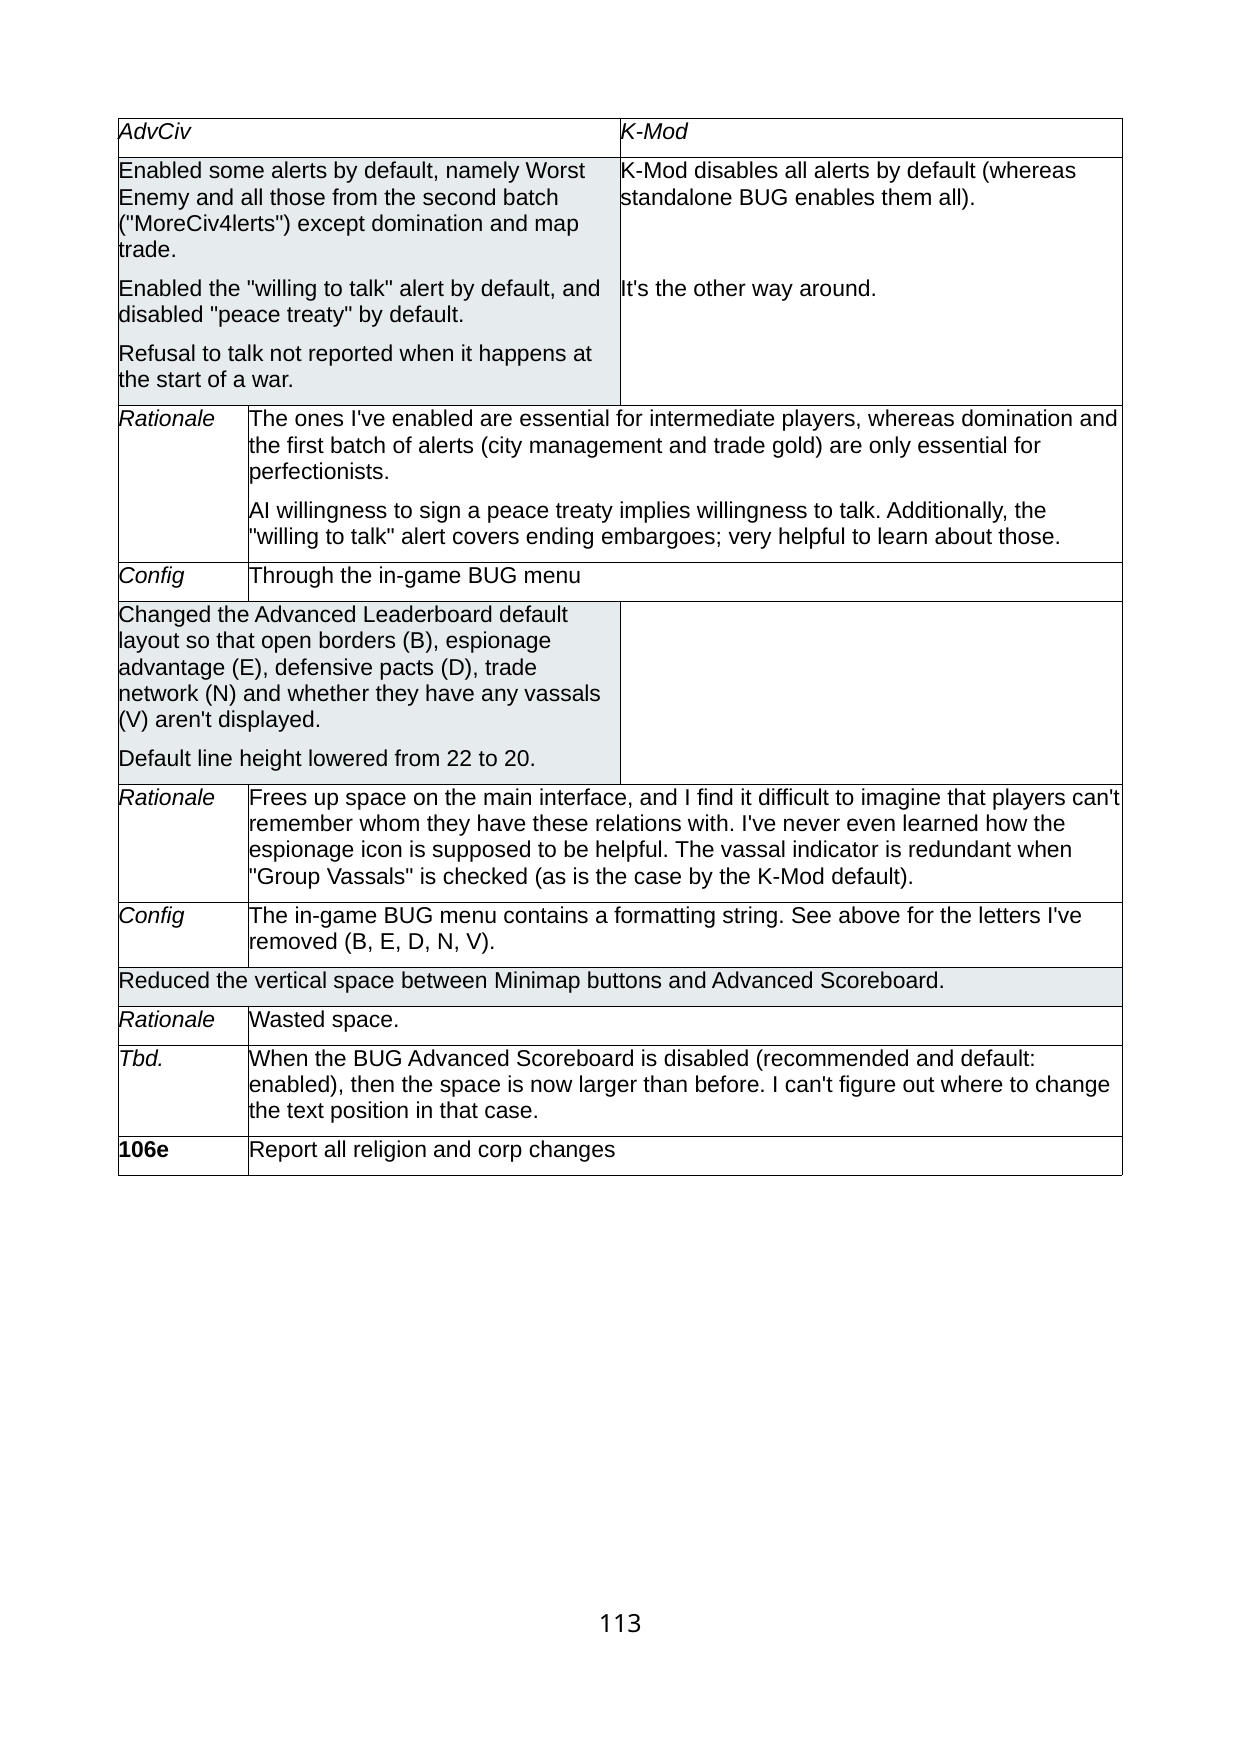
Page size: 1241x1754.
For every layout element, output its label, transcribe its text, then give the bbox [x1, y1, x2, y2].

table_cell Enabled some alerts by default, namely Worst Enemy and all those from the second batch ("MoreCiv4lerts") except domination and map trade. Enabled the "willing to talk" alert by default, and disabled "peace treaty" by default. Refusal to talk not reported when it happens at the start of a war. [119, 158, 620, 405]
table_cell The in-game BUG menu contains a formatting string. See above for the letters I've removed (B, E, D, N, V). [249, 903, 1122, 967]
table_cell Frees up space on the main interface, and I find it difficult to imagine that players can't remember whom they have these relations with. I've never even learned how the espionage icon is supposed to be helpful. The vassal indicator is redundant when "Group Vassals" is checked (as is the case by the K-Mod default). [249, 785, 1122, 902]
table_cell Report all religion and corp changes [249, 1137, 1122, 1175]
table_cell Tbd. [119, 1046, 248, 1136]
table_cell 106e [119, 1137, 248, 1175]
table_cell Through the in-game BUG menu [249, 563, 1122, 601]
table_cell K-Mod disables all alerts by default (whereas standalone BUG enables them all). It's the other way around. [621, 158, 1122, 405]
table_cell Config [119, 903, 248, 967]
table_cell Reduced the vertical space between Minimap buttons and Advanced Scoreboard. [119, 968, 1122, 1006]
table_cell Rationale [119, 785, 248, 902]
table_cell Rationale [119, 406, 248, 562]
table_cell The ones I've enabled are essential for intermediate players, whereas domination and the first batch of alerts (city management and trade gold) are only essential for perfectionists. AI willingness to sign a peace treaty implies willingness to talk. Additionally, the "willing to talk" alert covers ending embargoes; very helpful to learn about those. [249, 406, 1122, 562]
table_cell AdvCiv [119, 119, 620, 157]
table_cell Wasted space. [249, 1007, 1122, 1044]
table_cell When the BUG Advanced Scoreboard is disabled (recommended and default: enabled), then the space is now larger than before. I can't figure out where to change the text position in that case. [249, 1046, 1122, 1136]
table_cell Changed the Advanced Leaderboard default layout so that open borders (B), espionage advantage (E), defensive pacts (D), trade network (N) and whether they have any vassals (V) aren't displayed. Default line height lowered from 22 to 20. [119, 602, 620, 784]
table_cell K-Mod [621, 119, 1122, 157]
table_cell [621, 602, 1122, 784]
table_cell Rationale [119, 1007, 248, 1044]
table_cell Config [119, 563, 248, 601]
